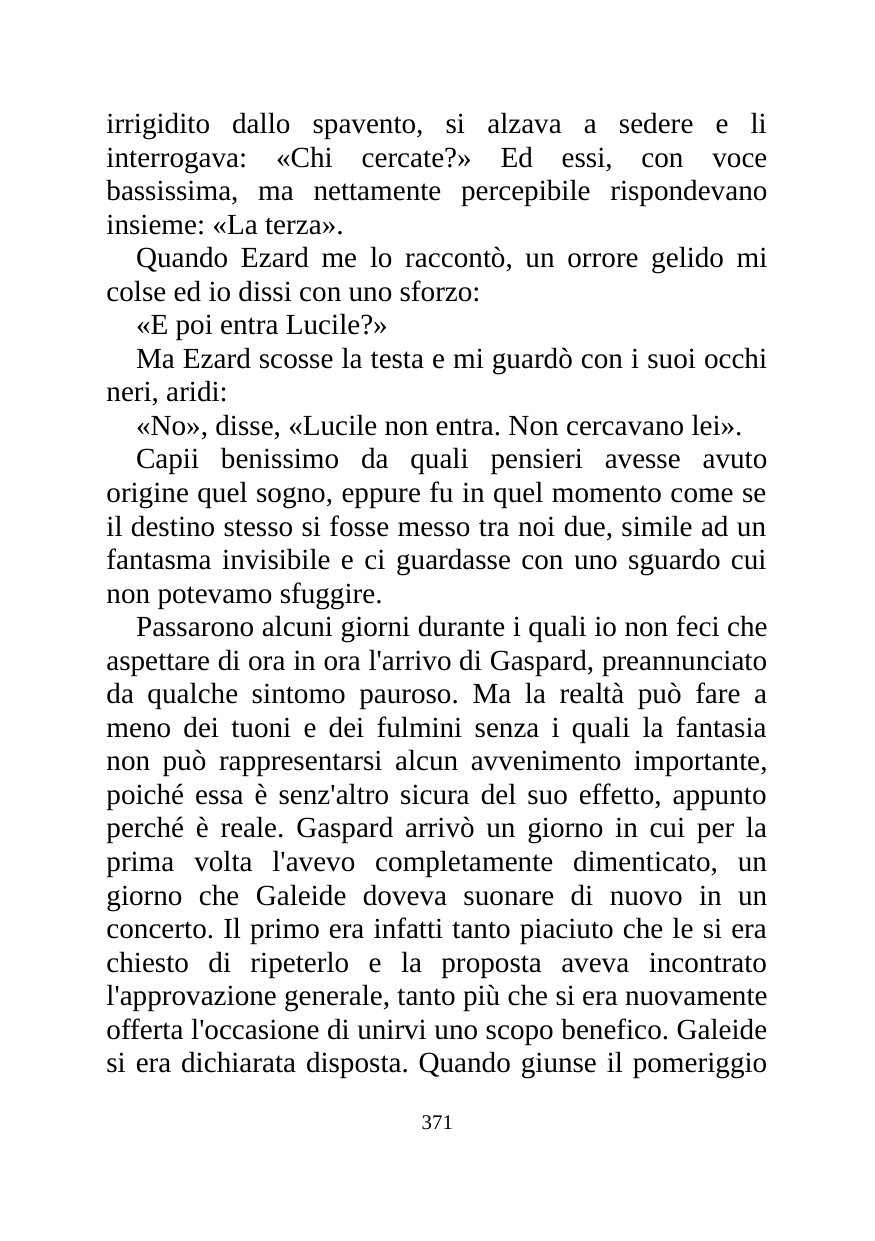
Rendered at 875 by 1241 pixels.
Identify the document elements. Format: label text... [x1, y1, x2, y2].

text irrigidito dallo spavento, si alzava a sedere e li interrogava: «Chi cercate?» Ed essi, con voce bassissima, ma nettamente percepibile rispondevano insieme: «La terza». [106, 106, 768, 240]
text Passarono alcuni giorni durante i quali io non feci che aspettare di ora in ora l'arrivo di Gaspard, preannunciato da qualche sintomo pauroso. Ma la realtà può fare a meno dei tuoni e dei fulmini senza i quali la fantasia non può rappresentarsi alcun avvenimento importante, poiché essa è senz'altro sicura del suo effetto, appunto perché è reale. Gaspard arrivò un giorno in cui per la prima volta l'avevo completamente dimenticato, un giorno che Galeide doveva suonare di nuovo in un concerto. Il primo era infatti tanto piaciuto che le si era chiesto di ripeterlo e la proposta aveva incontrato l'approvazione generale, tanto più che si era nuovamente offerta l'occasione di unirvi uno scopo benefico. Galeide si era dichiarata disposta. Quando giunse il pomeriggio [106, 609, 768, 1079]
text Capii benissimo da quali pensieri avesse avuto origine quel sogno, eppure fu in quel momento come se il destino stesso si fosse messo tra noi due, simile ad un fantasma invisibile e ci guardasse con uno sguardo cui non potevamo sfuggire. [106, 442, 768, 609]
text Ma Ezard scosse la testa e mi guardò con i suoi occhi neri, aridi: [106, 341, 768, 408]
text Quando Ezard me lo raccontò, un orrore gelido mi colse ed io dissi con uno sforzo: [106, 240, 768, 307]
text «No», disse, «Lucile non entra. Non cercavano lei». [106, 408, 768, 442]
text «E poi entra Lucile?» [106, 307, 768, 341]
